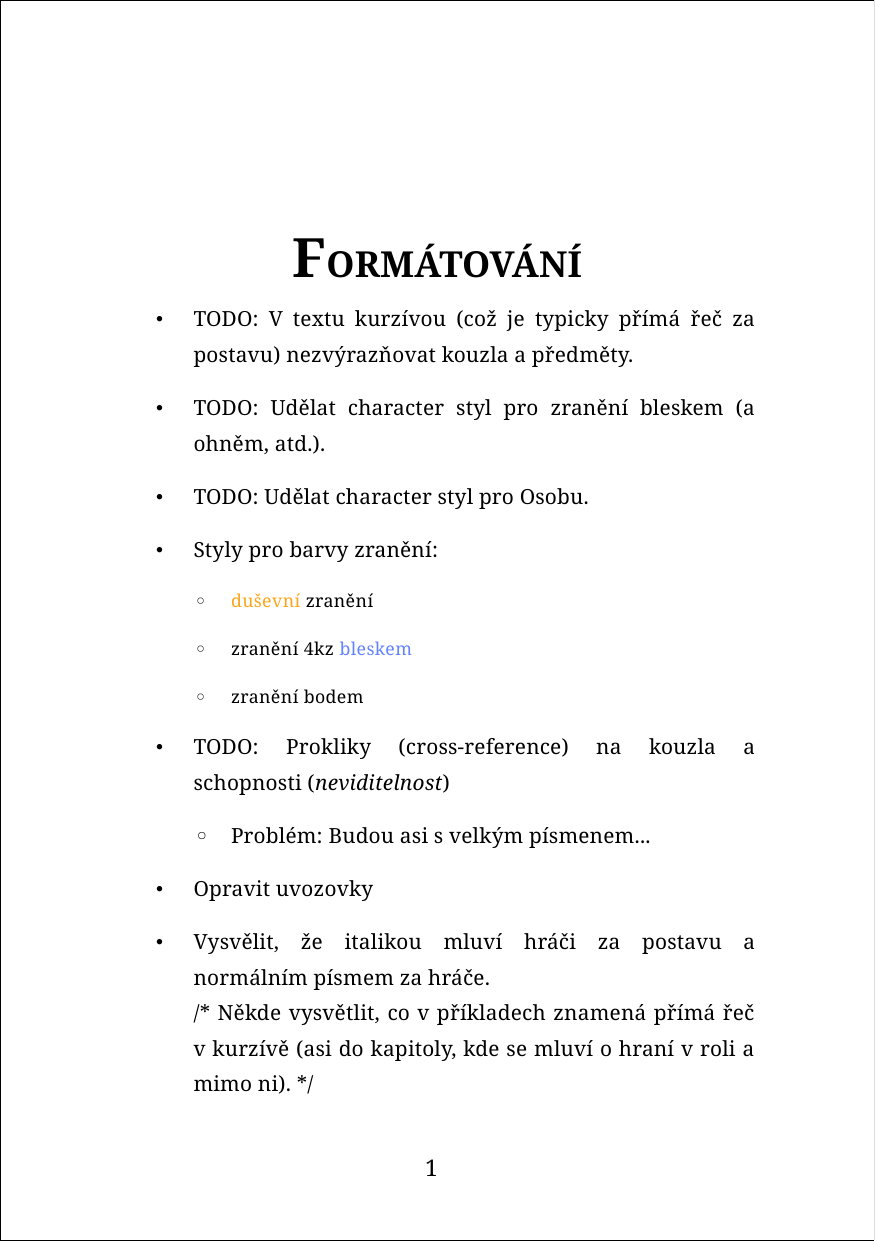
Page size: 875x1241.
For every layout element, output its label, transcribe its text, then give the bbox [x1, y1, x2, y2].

list duševní zranění [193, 588, 756, 613]
list TODO: Udělat character styl pro Osobu. [156, 482, 756, 511]
list TODO: Udělat character styl pro zranění bleskem (a ohněm, atd.). [156, 393, 756, 457]
list zranění 4kz bleskem [193, 636, 756, 661]
list Vysvělit, že italikou mluví hráči za postavu a normálním písmem za hráče. /* Někde vysvětlit, co v příkladech znamená přímá řeč v kurzívě (asi do kapitoly, kde se mluví o hraní v roli a mimo ni). */ [156, 927, 756, 1098]
list TODO: Prokliky (cross-reference) na kouzla a schopnosti (neviditelnost) [156, 732, 756, 796]
subtitle Formátování [118, 219, 756, 293]
list Styly pro barvy zranění: [156, 535, 756, 564]
list Opravit uvozovky [156, 874, 756, 903]
list zranění bodem [193, 684, 756, 708]
list TODO: V textu kurzívou (což je typicky přímá řeč za postavu) nezvýrazňovat kouzla a předměty. [156, 304, 756, 368]
list Problém: Budou asi s velkým písmenem... [193, 821, 756, 849]
